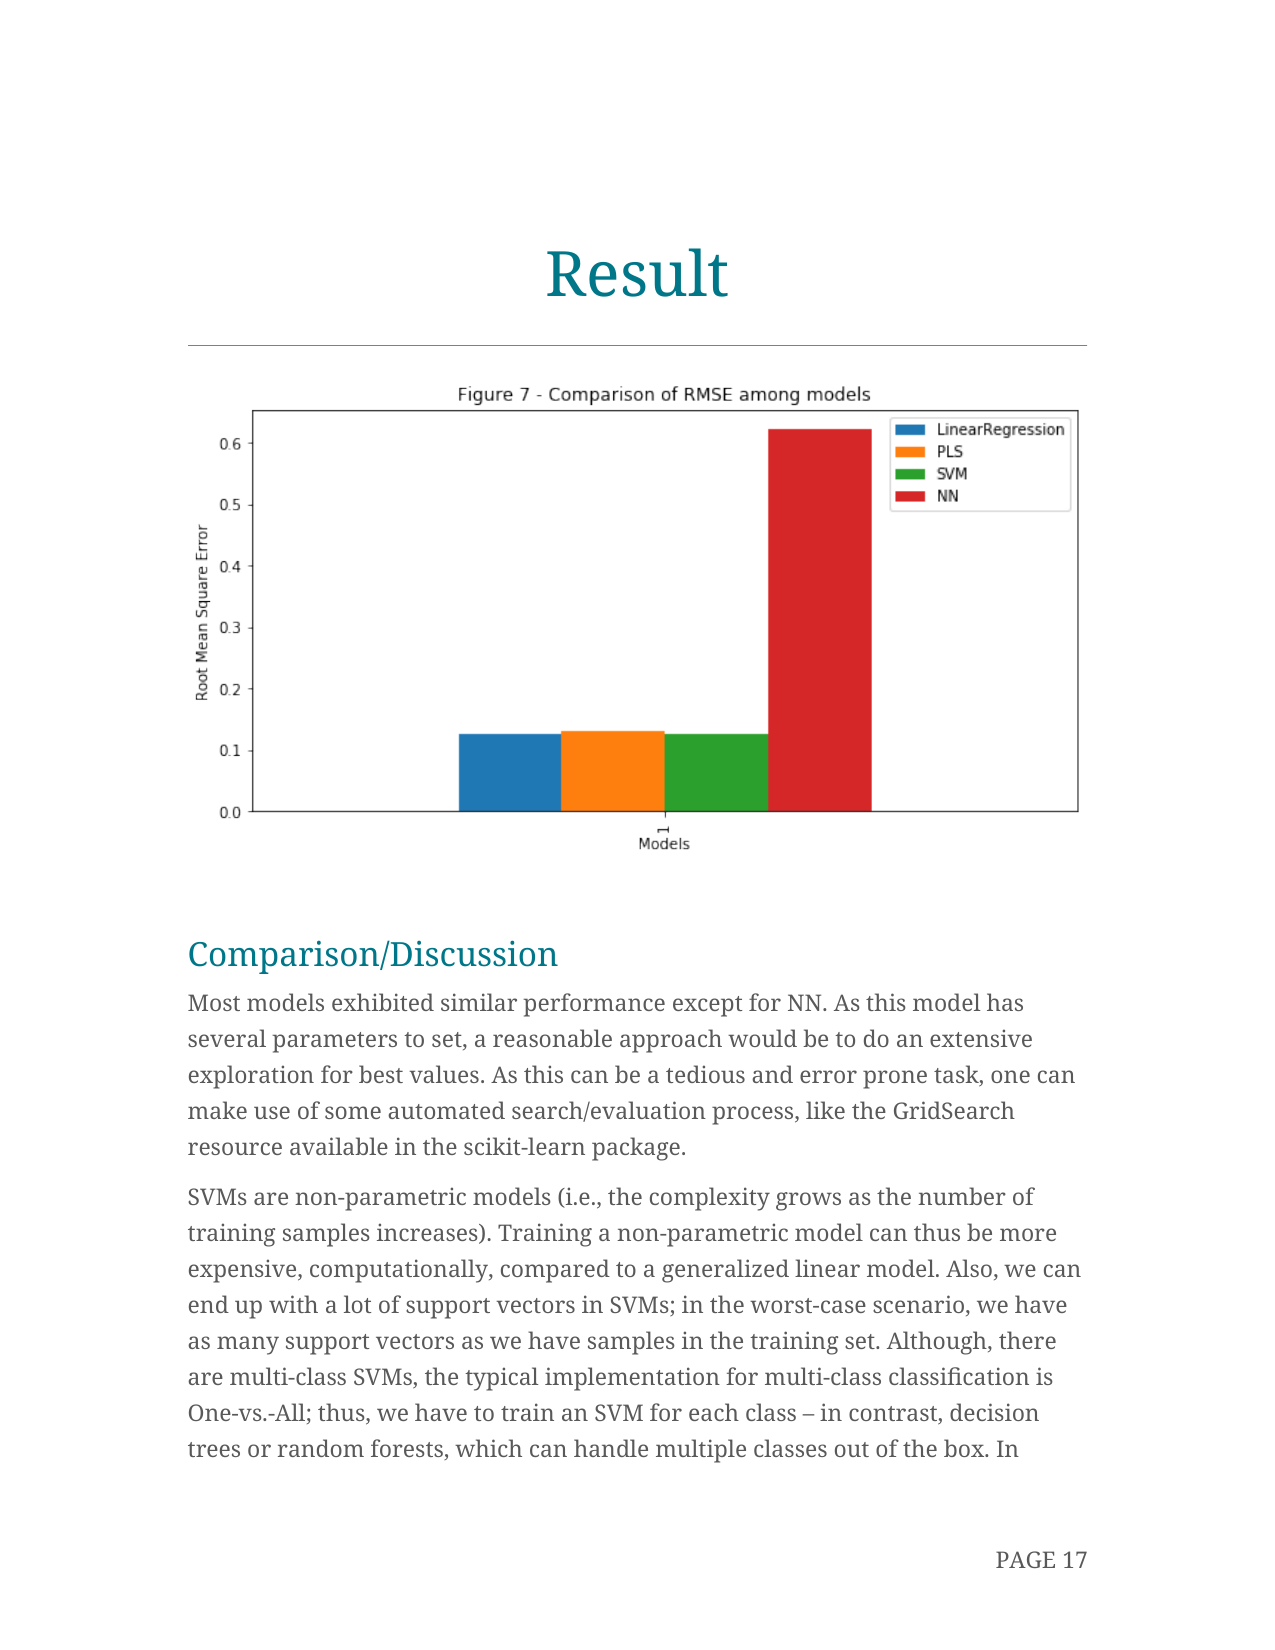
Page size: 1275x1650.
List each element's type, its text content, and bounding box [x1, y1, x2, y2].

picture [187, 376, 1088, 863]
title Result [187, 230, 1087, 315]
subtitle Comparison/Discussion [187, 863, 1087, 976]
text Most models exhibited similar performance except for NN. As this model has several parameters to set, a reasonable approach would be to do an extensive exploration for best values. As this can be a tedious and error prone task, one can make use of some automated search/evaluation process, like the GridSearch resource available in the scikit-learn package. [187, 987, 1087, 1162]
text SVMs are non-parametric models (i.e., the complexity grows as the number of training samples increases). Training a non-parametric model can thus be more expensive, computationally, compared to a generalized linear model. Also, we can end up with a lot of support vectors in SVMs; in the worst-case scenario, we have as many support vectors as we have samples in the training set. Although, there are multi-class SVMs, the typical implementation for multi-class classification is One-vs.-All; thus, we have to train an SVM for each class – in contrast, decision trees or random forests, which can handle multiple classes out of the box. In [187, 1181, 1087, 1464]
